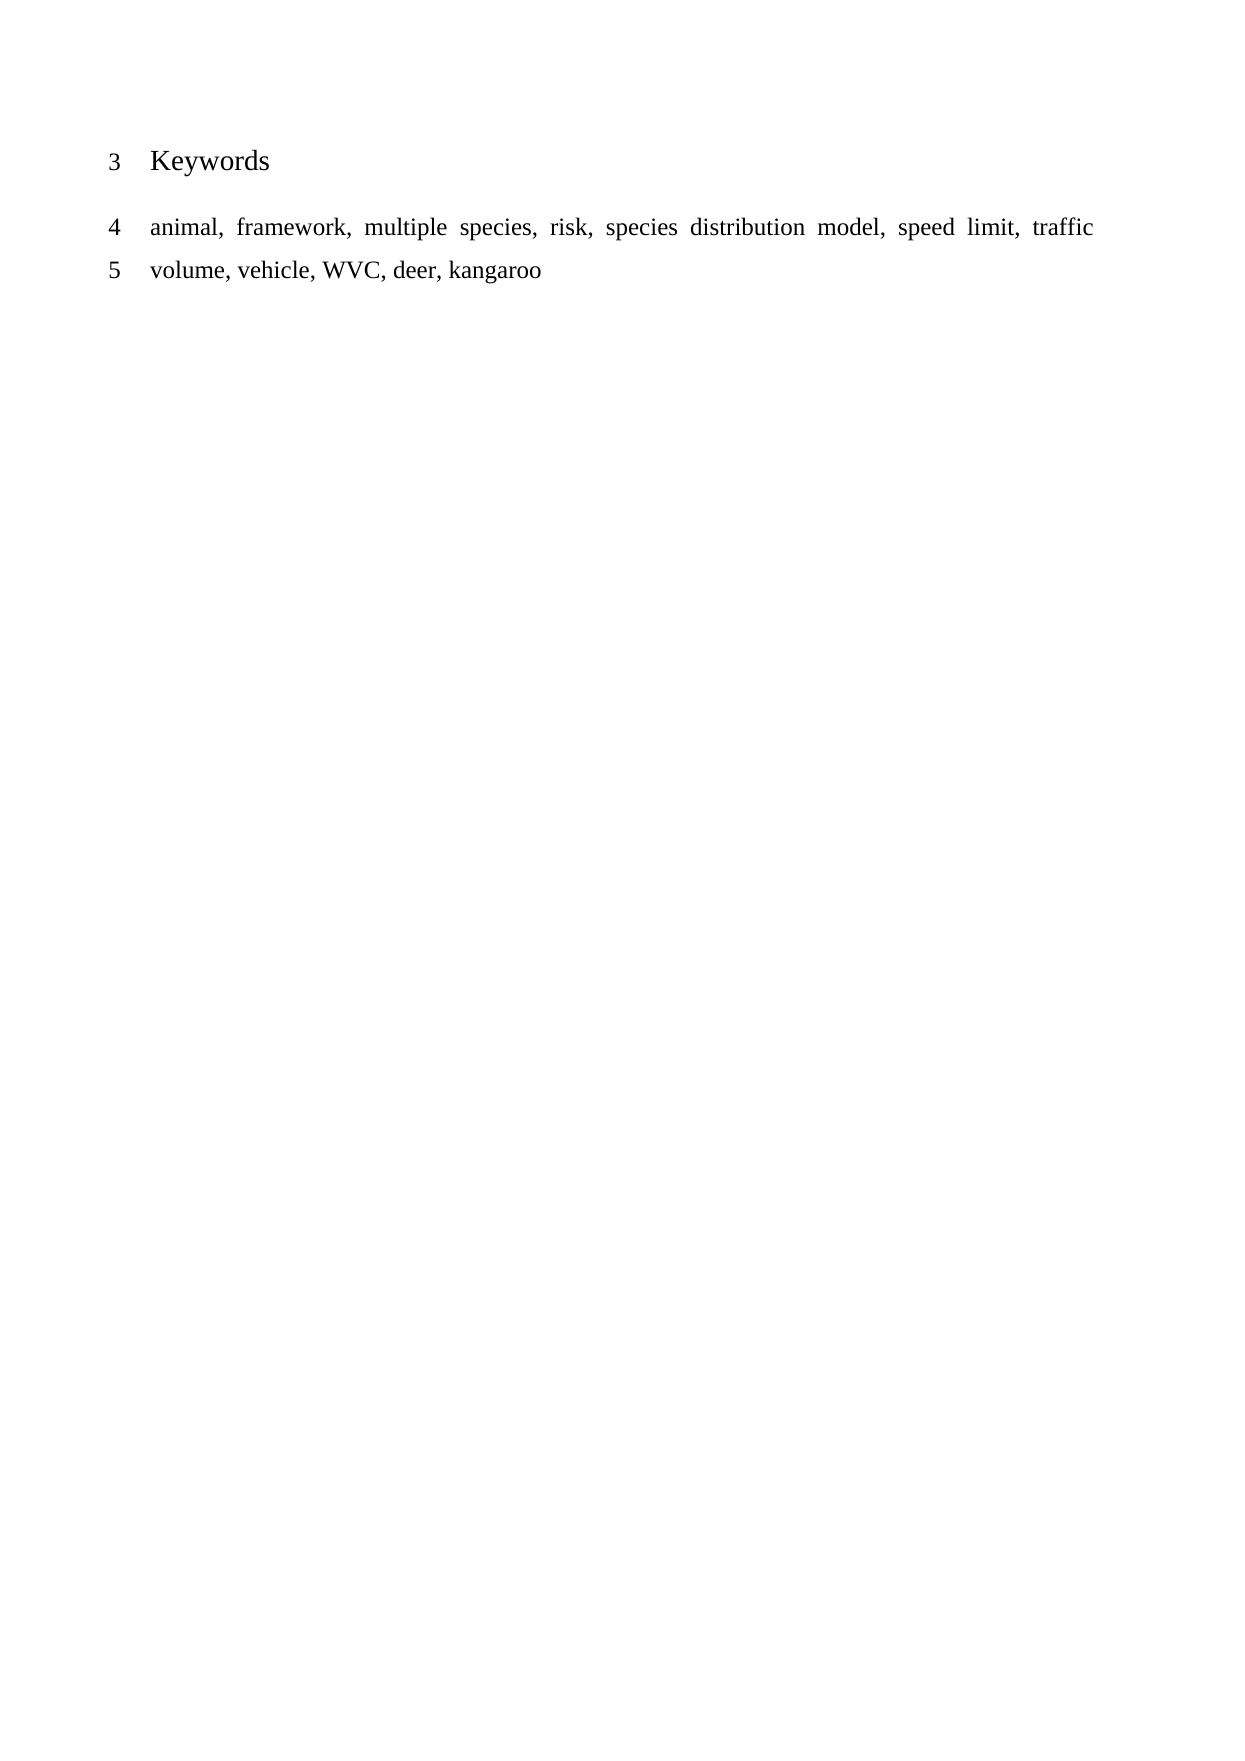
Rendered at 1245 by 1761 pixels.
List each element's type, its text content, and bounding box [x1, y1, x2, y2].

text animal, framework, multiple species, risk, species distribution model, speed limit, traffic volume, vehicle, WVC, deer, kangaroo [150, 212, 1095, 284]
subtitle Keywords [150, 143, 1095, 177]
